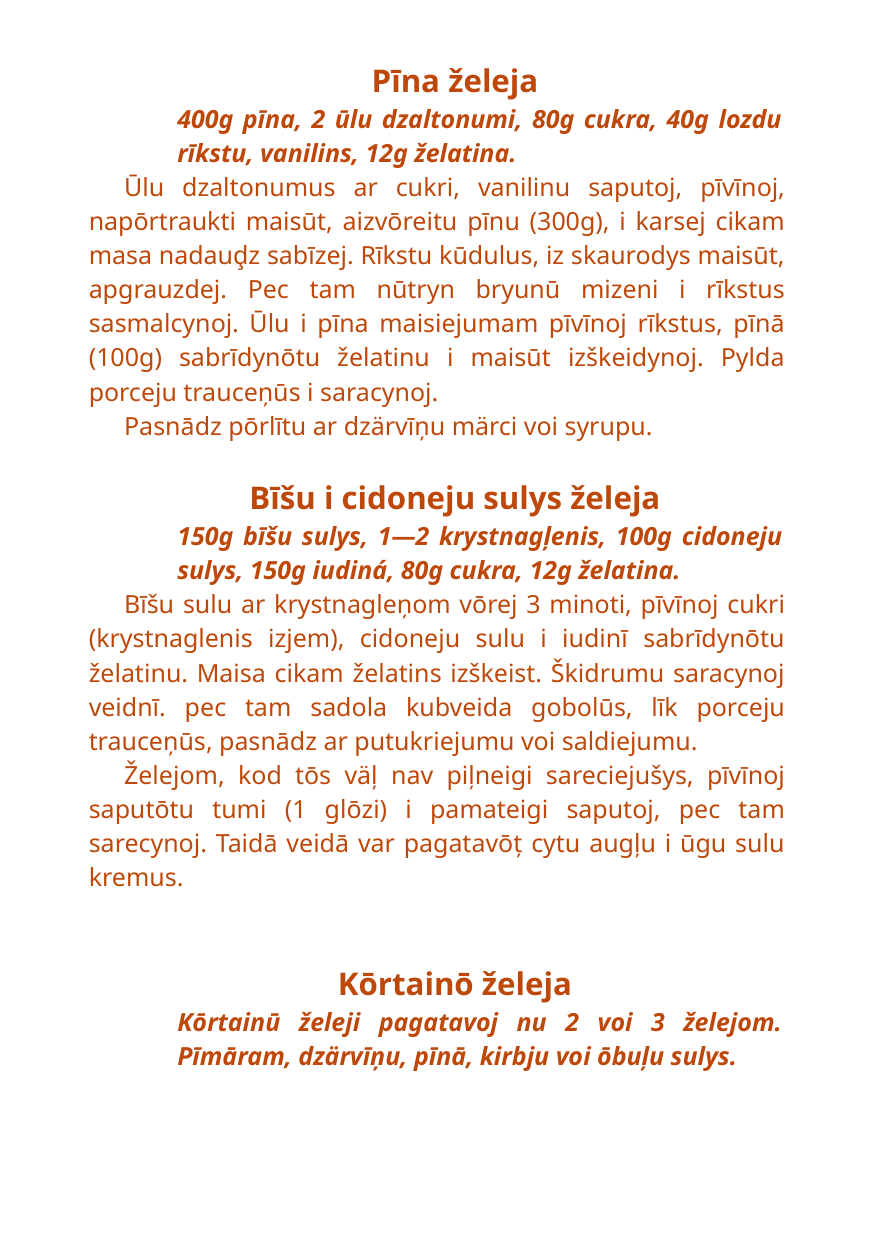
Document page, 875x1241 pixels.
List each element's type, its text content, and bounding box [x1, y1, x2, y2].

text Pasnādz pōrlītu ar dzärvīņu märci voi syrupu. [88, 408, 786, 442]
text Želejom, kod tōs väļ nav piļneigi sareciejušys, pīvīnoj saputōtu tumi (1 glōzi) i pamateigi saputoj, pec tam sarecynoj. Taidā veidā var pagatavōț cytu augļu i ūgu sulu kremus. [88, 757, 786, 894]
text Pīna želeja [88, 59, 786, 102]
text Bīšu i cidoneju sulys želeja [88, 476, 786, 519]
text Ūlu dzaltonumus ar cukri, vanilinu saputoj, pīvīnoj, napōrtraukti maisūt, aizvōreitu pīnu (300g), i karsej cikam masa nadauḑz sabīzej. Rīkstu kūdulus, iz skaurodys maisūt, apgrauzdej. Pec tam nūtryn bryunū mizeni i rīkstus sasmalcynoj. Ūlu i pīna maisiejumam pīvīnoj rīkstus, pīnā (100g) sabrīdynōtu želatinu i maisūt izškeidynoj. Pylda porceju trauceņūs i saracynoj. [88, 170, 786, 408]
text Bīšu sulu ar krystnagleņom vōrej 3 minoti, pīvīnoj cukri (krystnaglenis izjem), cidoneju sulu i iudinī sabrīdynōtu želatinu. Maisa cikam želatins izškeist. Škidrumu saracynoj veidnī. pec tam sadola kubveida gobolūs, līk porceju trauceņūs, pasnādz ar putukriejumu voi saldiejumu. [88, 587, 786, 757]
text Kōrtainū želeji pagatavoj nu 2 voi 3 želejom. Pīmāram, dzärvīņu, pīnā, kirbju voi ōbuļu sulys. [177, 1004, 786, 1072]
text Kōrtainō želeja [88, 962, 786, 1004]
text 400g pīna, 2 ūlu dzaltonumi, 80g cukra, 40g lozdu rīkstu, vanilins, 12g želatina. [177, 102, 786, 170]
text 150g bīšu sulys, 1—2 krystnagļenis, 100g cidoneju sulys, 150g iudiná, 80g cukra, 12g želatina. [177, 519, 786, 587]
